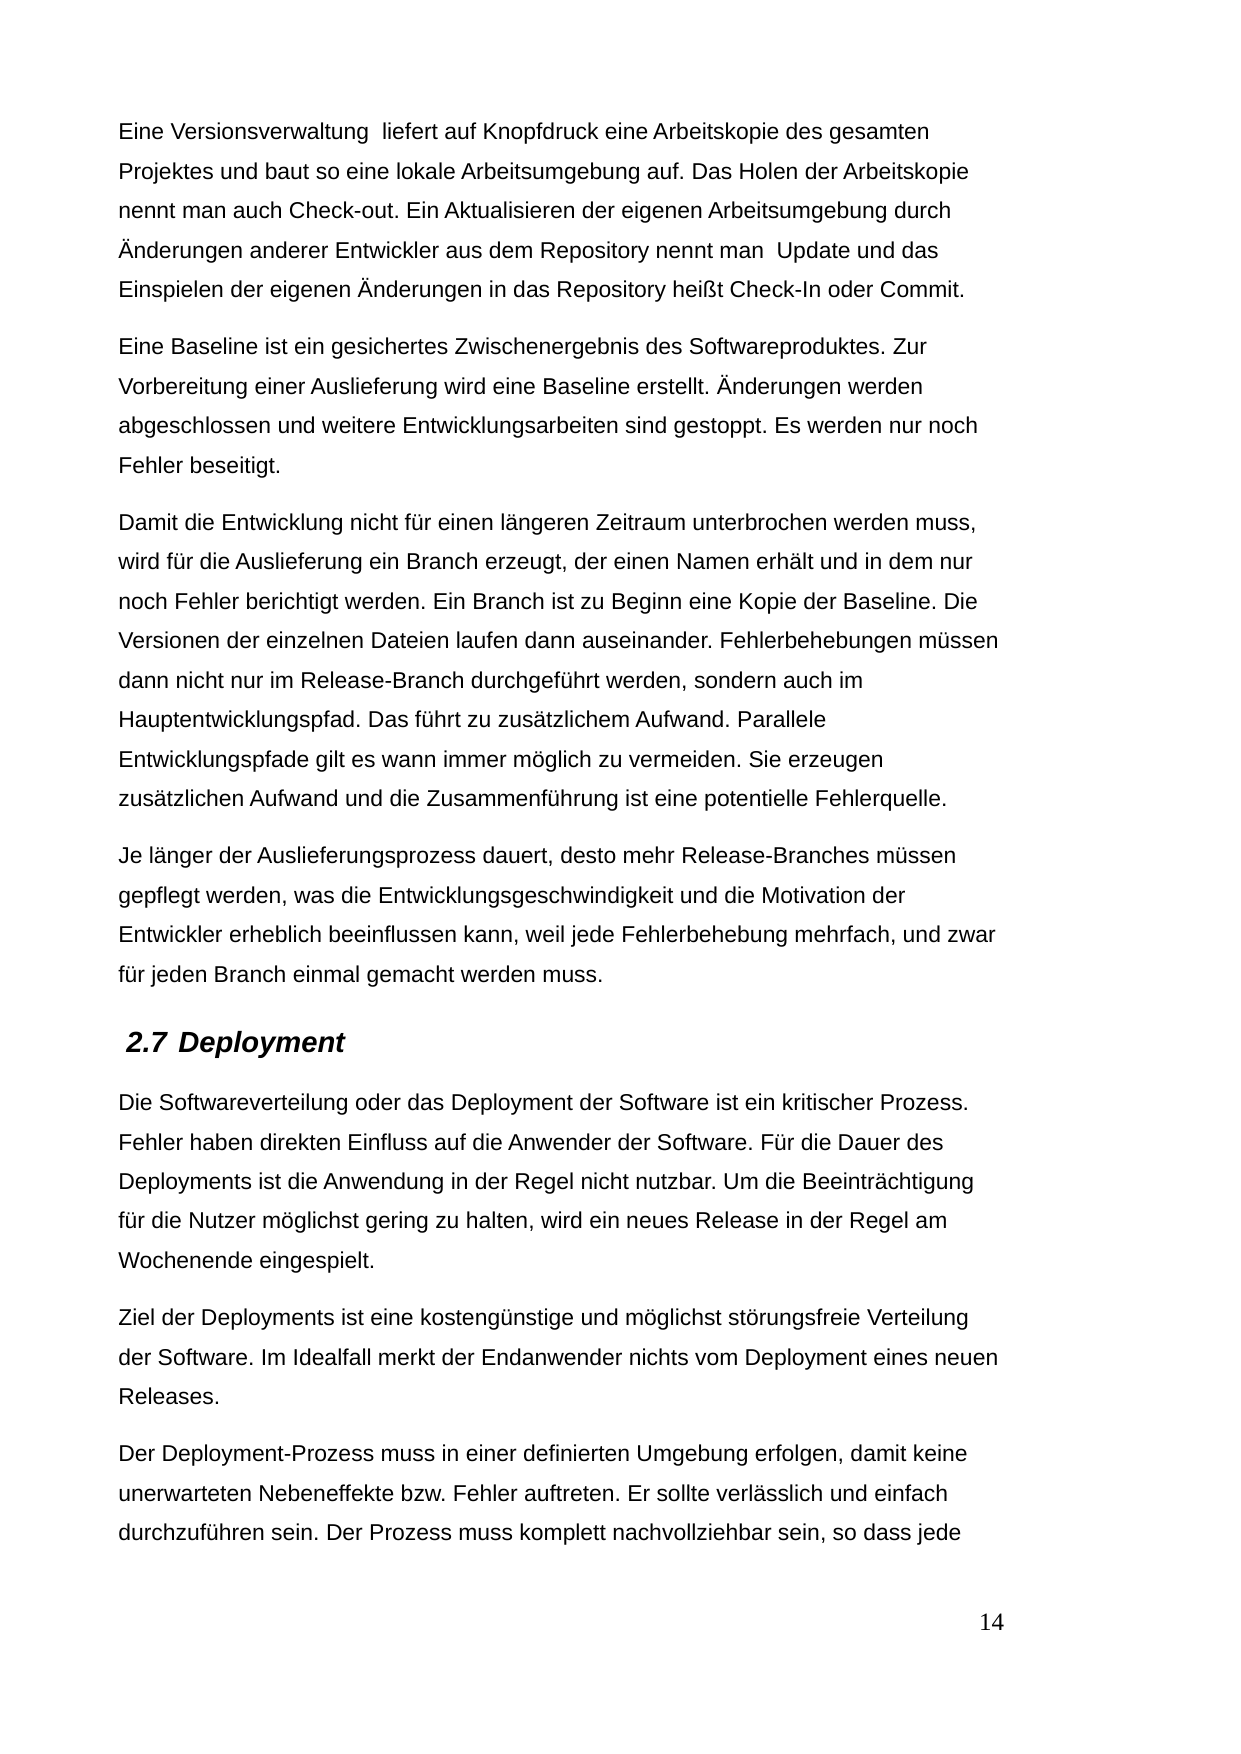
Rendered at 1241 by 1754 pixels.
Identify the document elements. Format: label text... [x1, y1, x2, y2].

text Der Deployment-Prozess muss in einer definierten Umgebung erfolgen, damit keine unerwarteten Nebeneffekte bzw. Fehler auftreten. Er sollte verlässlich und einfach durchzuführen sein. Der Prozess muss komplett nachvollziehbar sein, so dass jede [118, 1440, 1004, 1546]
subtitle Deployment [118, 1025, 1004, 1059]
text Damit die Entwicklung nicht für einen längeren Zeitraum unterbrochen werden muss, wird für die Auslieferung ein Branch erzeugt, der einen Namen erhält und in dem nur noch Fehler berichtigt werden. Ein Branch ist zu Beginn eine Kopie der Baseline. Die Versionen der einzelnen Dateien laufen dann auseinander. Fehlerbehebungen müssen dann nicht nur im Release-Branch durchgeführt werden, sondern auch im Hauptentwicklungspfad. Das führt zu zusätzlichem Aufwand. Parallele Entwicklungspfade gilt es wann immer möglich zu vermeiden. Sie erzeugen zusätzlichen Aufwand und die Zusammenführung ist eine potentielle Fehlerquelle. [118, 509, 1004, 812]
text Je länger der Auslieferungsprozess dauert, desto mehr Release-Branches müssen gepflegt werden, was die Entwicklungsgeschwindigkeit und die Motivation der Entwickler erheblich beeinflussen kann, weil jede Fehlerbehebung mehrfach, und zwar für jeden Branch einmal gemacht werden muss. [118, 842, 1004, 987]
text Ziel der Deployments ist eine kostengünstige und möglichst störungsfreie Verteilung der Software. Im Idealfall merkt der Endanwender nichts vom Deployment eines neuen Releases. [118, 1304, 1004, 1409]
text Eine Versionsverwaltung liefert auf Knopfdruck eine Arbeitskopie des gesamten Projektes und baut so eine lokale Arbeitsumgebung auf. Das Holen der Arbeitskopie nennt man auch Check-out. Ein Aktualisieren der eigenen Arbeitsumgebung durch Änderungen anderer Entwickler aus dem Repository nennt man Update und das Einspielen der eigenen Änderungen in das Repository heißt Check-In oder Commit. [118, 118, 1004, 302]
text Eine Baseline ist ein gesichertes Zwischenergebnis des Softwareproduktes. Zur Vorbereitung einer Auslieferung wird eine Baseline erstellt. Änderungen werden abgeschlossen und weitere Entwicklungsarbeiten sind gestoppt. Es werden nur noch Fehler beseitigt. [118, 333, 1004, 478]
text Die Softwareverteilung oder das Deployment der Software ist ein kritischer Prozess. Fehler haben direkten Einfluss auf die Anwender der Software. Für die Dauer des Deployments ist die Anwendung in der Regel nicht nutzbar. Um die Beeinträchtigung für die Nutzer möglichst gering zu halten, wird ein neues Release in der Regel am Wochenende eingespielt. [118, 1089, 1004, 1273]
